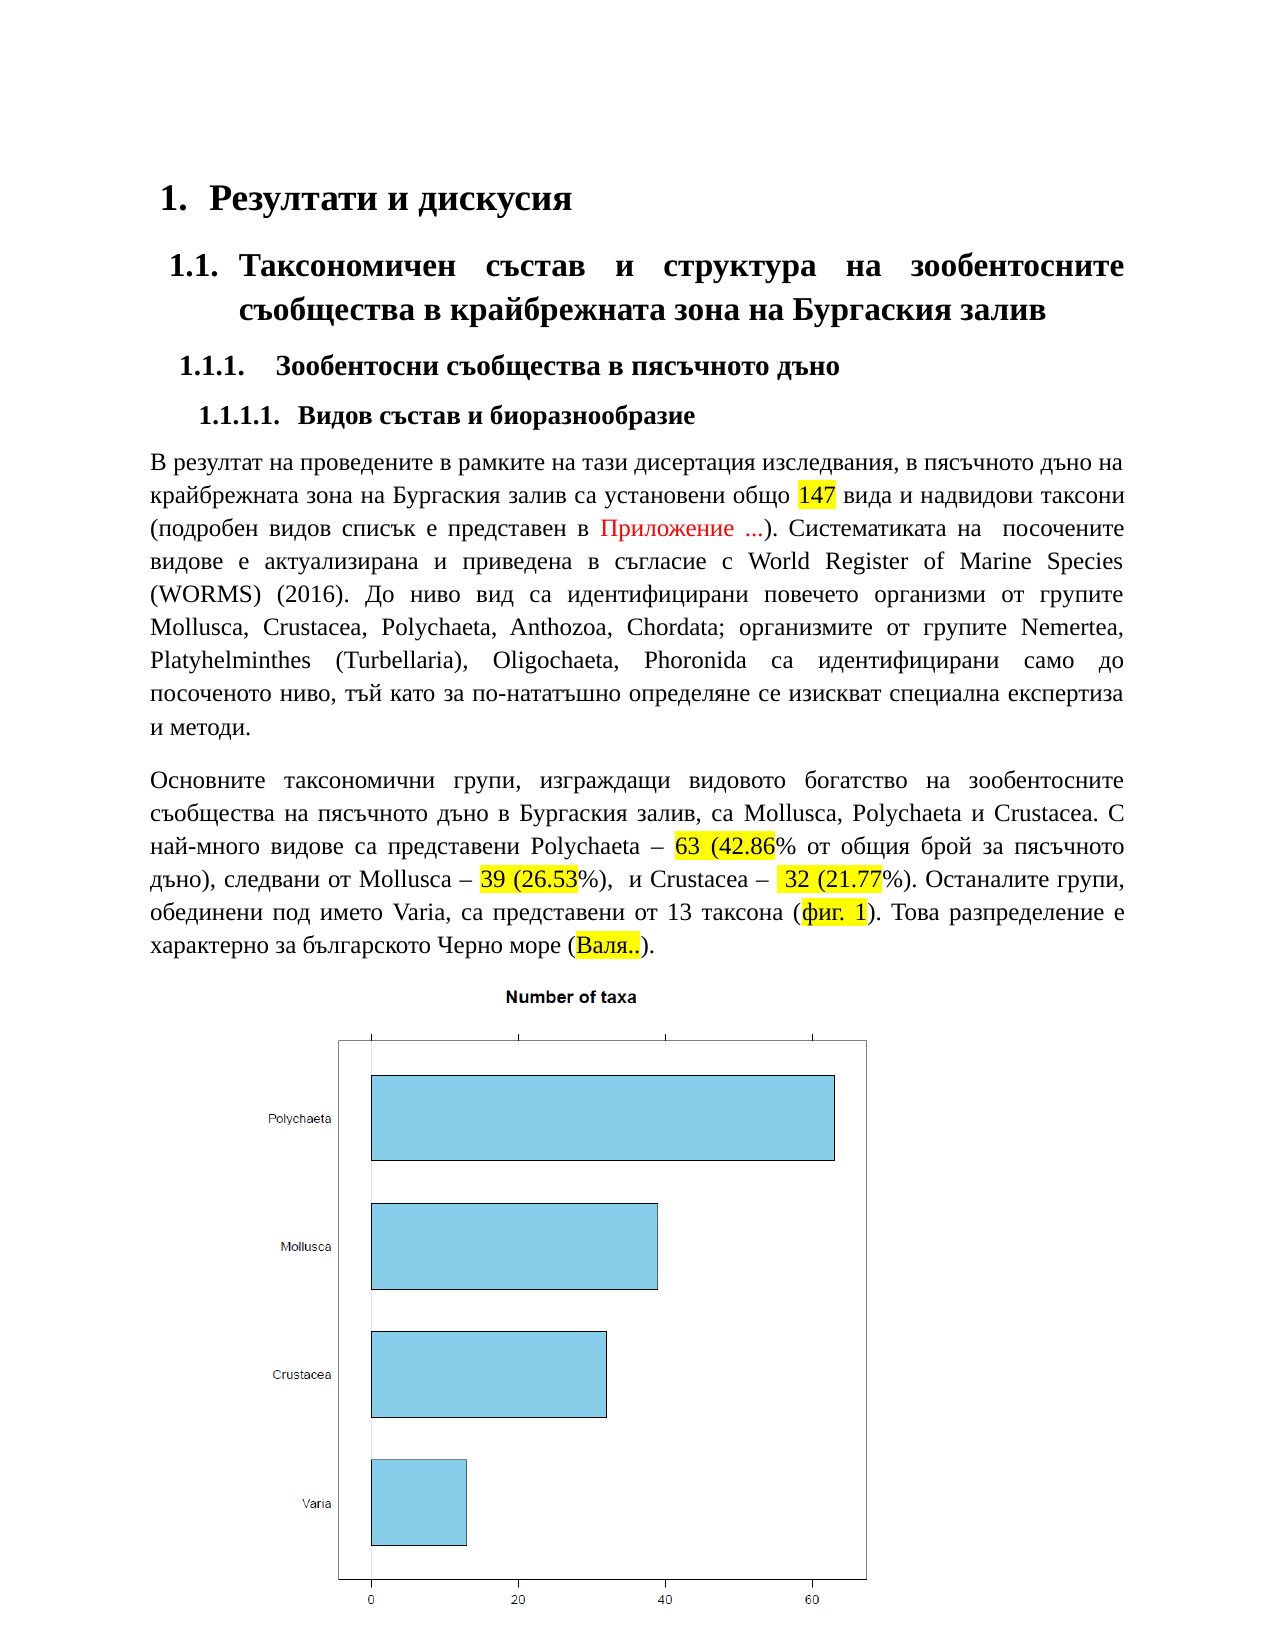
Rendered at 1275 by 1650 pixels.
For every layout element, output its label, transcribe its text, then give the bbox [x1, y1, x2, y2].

subtitle Зообентосни съобщества в пясъчното дъно [244, 348, 1125, 382]
picture [248, 984, 892, 1631]
subtitle Видов състав и биоразнообразие [268, 399, 1125, 430]
text В резултат на проведените в рамките на тази дисертация изследвания, в пясъчното дъно на крайбрежната зона на Бургаския залив са установени общо 147 вида и надвидови таксони (подробeн видов списък е представен в Приложение ...). Систематиката на посочените видове е актуализирана и приведена в съгласие с World Register of Marine Species (WORMS) (2016). До ниво вид са идентифицирани повечето организми от групите Mollusca, Crustacea, Polychaeta, Anthozoa, Chordata; организмите от групите Nemertea, Platyhelminthes (Turbellaria), Oligochaeta, Phoronida са идентифицирани само до посоченото ниво, тъй като за по-нататъшно определяне се изискват специална експертиза и методи. [150, 447, 1125, 740]
text Основните таксономични групи, изграждащи видовото богатство на зообентосните съобщества на пясъчното дъно в Бургаския залив, са Mollusca, Polychaeta и Crustacea. С най-много видове са представени Polychaeta – 63 (42.86% от общия брой за пясъчното дъно), следвани от Mollusca – 39 (26.53%), и Crustacea – 32 (21.77%). Останалите групи, обединени под името Varia, са представени от 13 таксона (фиг. 1). Това разпределение е характерно за българското Черно море (Валя..). [150, 765, 1125, 959]
subtitle Таксономичен състав и структура на зообентосните съобщества в крайбрежната зона на Бургаския залив [227, 245, 1125, 328]
subtitle Резултати и дискусия [187, 175, 1125, 218]
